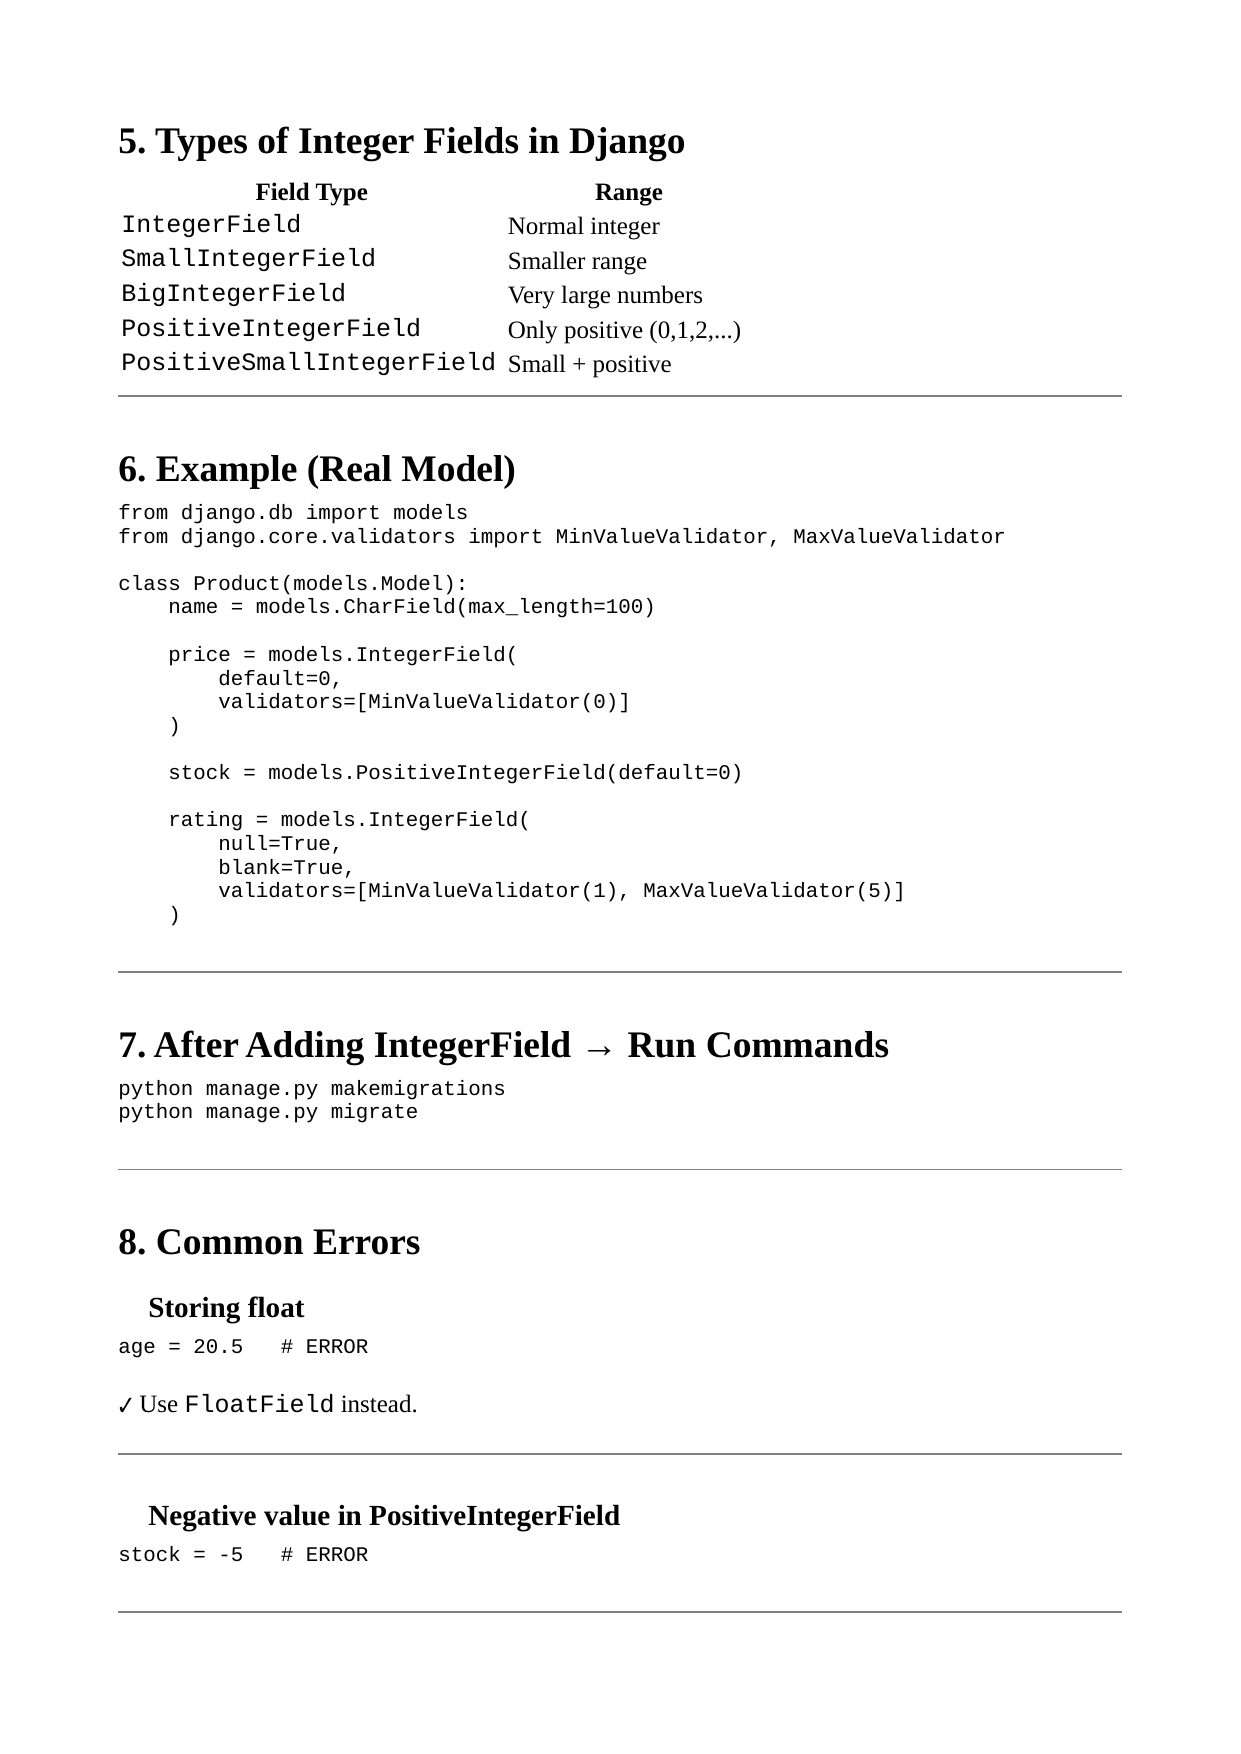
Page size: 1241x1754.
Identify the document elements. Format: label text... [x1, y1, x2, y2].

text null=True, [118, 833, 1122, 857]
text ) [118, 715, 1122, 738]
subtitle 8. Common Errors [118, 1220, 1122, 1263]
text stock = models.PositiveIntegerField(default=0) [118, 762, 1122, 786]
text python manage.py makemigrations [118, 1078, 1122, 1101]
table_cell IntegerField [118, 208, 505, 243]
table_cell Smaller range [505, 243, 753, 277]
table_header Range [505, 174, 753, 208]
subtitle 7. After Adding IntegerField → Run Commands [118, 1022, 1122, 1065]
text class Product(models.Model): [118, 573, 1122, 597]
table_cell PositiveIntegerField [118, 312, 505, 347]
table_cell BigIntegerField [118, 278, 505, 312]
text age = 20.5 # ERROR [118, 1336, 1122, 1359]
table_cell Only positive (0,1,2,...) [505, 312, 753, 347]
text price = models.IntegerField( [118, 644, 1122, 667]
text python manage.py migrate [118, 1101, 1122, 1125]
subtitle 6. Example (Real Model) [118, 446, 1122, 489]
text rating = models.IntegerField( [118, 809, 1122, 833]
text validators=[MinValueValidator(1), MaxValueValidator(5)] [118, 880, 1122, 904]
text blank=True, [118, 857, 1122, 880]
table_cell Small + positive [505, 347, 753, 381]
text stock = -5 # ERROR [118, 1544, 1122, 1568]
text from django.db import models [118, 502, 1122, 526]
table_cell Very large numbers [505, 278, 753, 312]
subtitle ❌ Storing float [118, 1290, 1122, 1323]
table_cell Normal integer [505, 208, 753, 243]
text validators=[MinValueValidator(0)] [118, 691, 1122, 715]
text ✔ Use FloatField instead. [118, 1389, 1122, 1420]
subtitle 5. Types of Integer Fields in Django [118, 118, 1122, 161]
subtitle ❌ Negative value in PositiveIntegerField [118, 1498, 1122, 1531]
text from django.core.validators import MinValueValidator, MaxValueValidator [118, 526, 1122, 549]
text name = models.CharField(max_length=100) [118, 597, 1122, 620]
text ) [118, 904, 1122, 928]
table_cell PositiveSmallIntegerField [118, 347, 505, 381]
table_cell SmallIntegerField [118, 243, 505, 277]
text default=0, [118, 667, 1122, 691]
table_header Field Type [118, 174, 505, 208]
